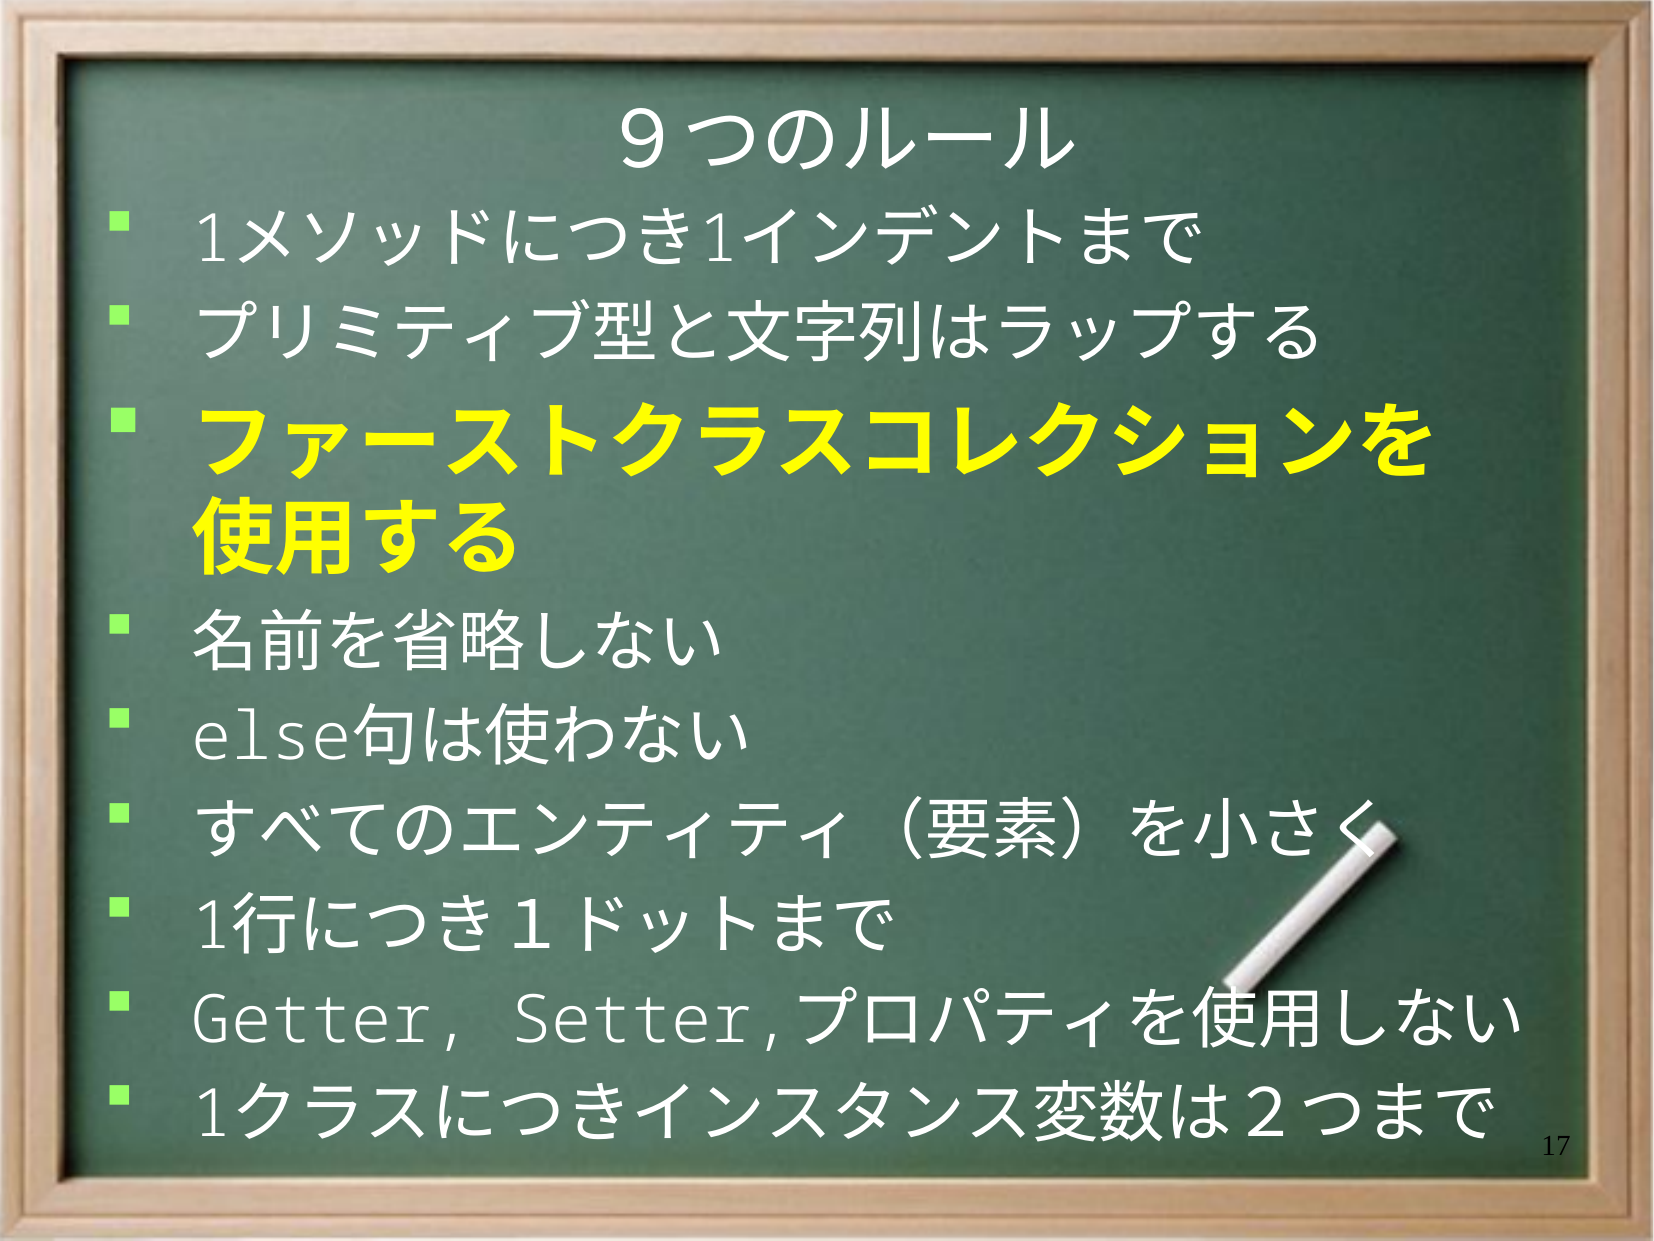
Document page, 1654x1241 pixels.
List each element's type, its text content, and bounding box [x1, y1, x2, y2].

title ９つのルール [82, 66, 1599, 201]
list 1メソッドにつき1インデントまで プリミティブ型と文字列はラップする ファーストクラスコレクションを 使用する 名前を省略しない else句は使わない すべてのエンティティ（要素）を小さく 1行につき１ドットまで Getter, Setter,プロパティを使用しない 1クラスにつきインスタンス変数は２つまで [89, 201, 1570, 1209]
picture [0, 0, 1654, 1241]
